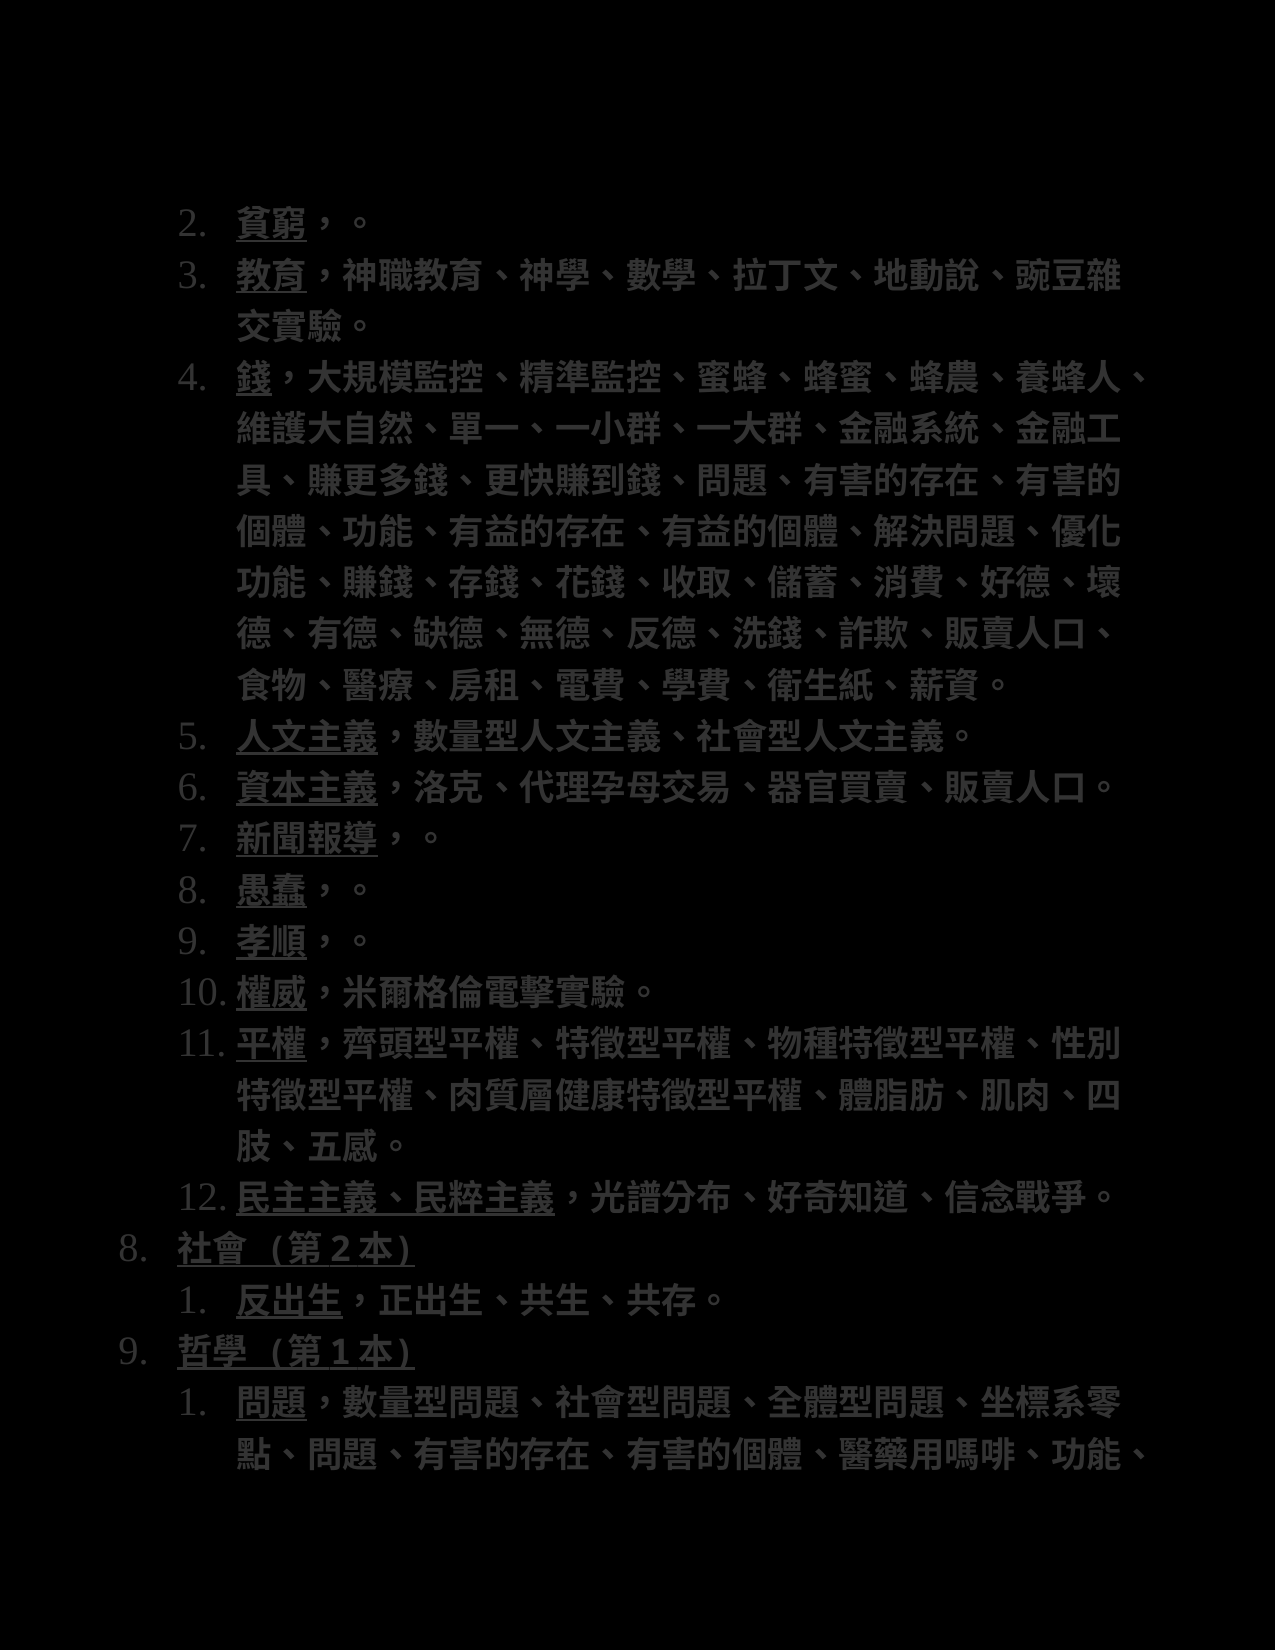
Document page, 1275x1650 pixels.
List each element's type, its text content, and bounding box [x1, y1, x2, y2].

list 哲學 (第1本) [118, 1323, 1157, 1375]
list 社會 (第2本) [118, 1221, 1157, 1272]
list 人文主義，數量型人文主義、社會型人文主義。 [177, 708, 1157, 759]
list 問題，數量型問題、社會型問題、全體型問題、坐標系零點、問題、有害的存在、有害的個體、醫藥用嗎啡、功能、 [177, 1375, 1157, 1477]
list 權威，米爾格倫電擊實驗。 [177, 964, 1157, 1016]
list 孝順，。 [177, 913, 1157, 964]
list 教育，神職教育、神學、數學、拉丁文、地動說、豌豆雜交實驗。 [177, 247, 1157, 349]
list 新聞報導，。 [177, 811, 1157, 862]
list 平權，齊頭型平權、特徵型平權、物種特徵型平權、性別特徵型平權、肉質層健康特徵型平權、體脂肪、肌肉、四肢、五感。 [177, 1016, 1157, 1169]
list 錢，大規模監控、精準監控、蜜蜂、蜂蜜、蜂農、養蜂人、維護大自然、單一、一小群、一大群、金融系統、金融工具、賺更多錢、更快賺到錢、問題、有害的存在、有害的個體、功能、有益的存在、有益的個體、解決問題、優化功能、賺錢、存錢、花錢、收取、儲蓄、消費、好德、壞德、有德、缺德、無德、反德、洗錢、詐欺、販賣人口、食物、醫療、房租、電費、學費、衛生紙、薪資。 [177, 349, 1157, 708]
list 反出生，正出生、共生、共存。 [177, 1272, 1157, 1323]
list 貧窮，。 [177, 196, 1157, 247]
list 愚蠢，。 [177, 862, 1157, 913]
list 資本主義，洛克、代理孕母交易、器官買賣、販賣人口。 [177, 759, 1157, 811]
list 民主主義、民粹主義，光譜分布、好奇知道、信念戰爭。 [177, 1169, 1157, 1221]
